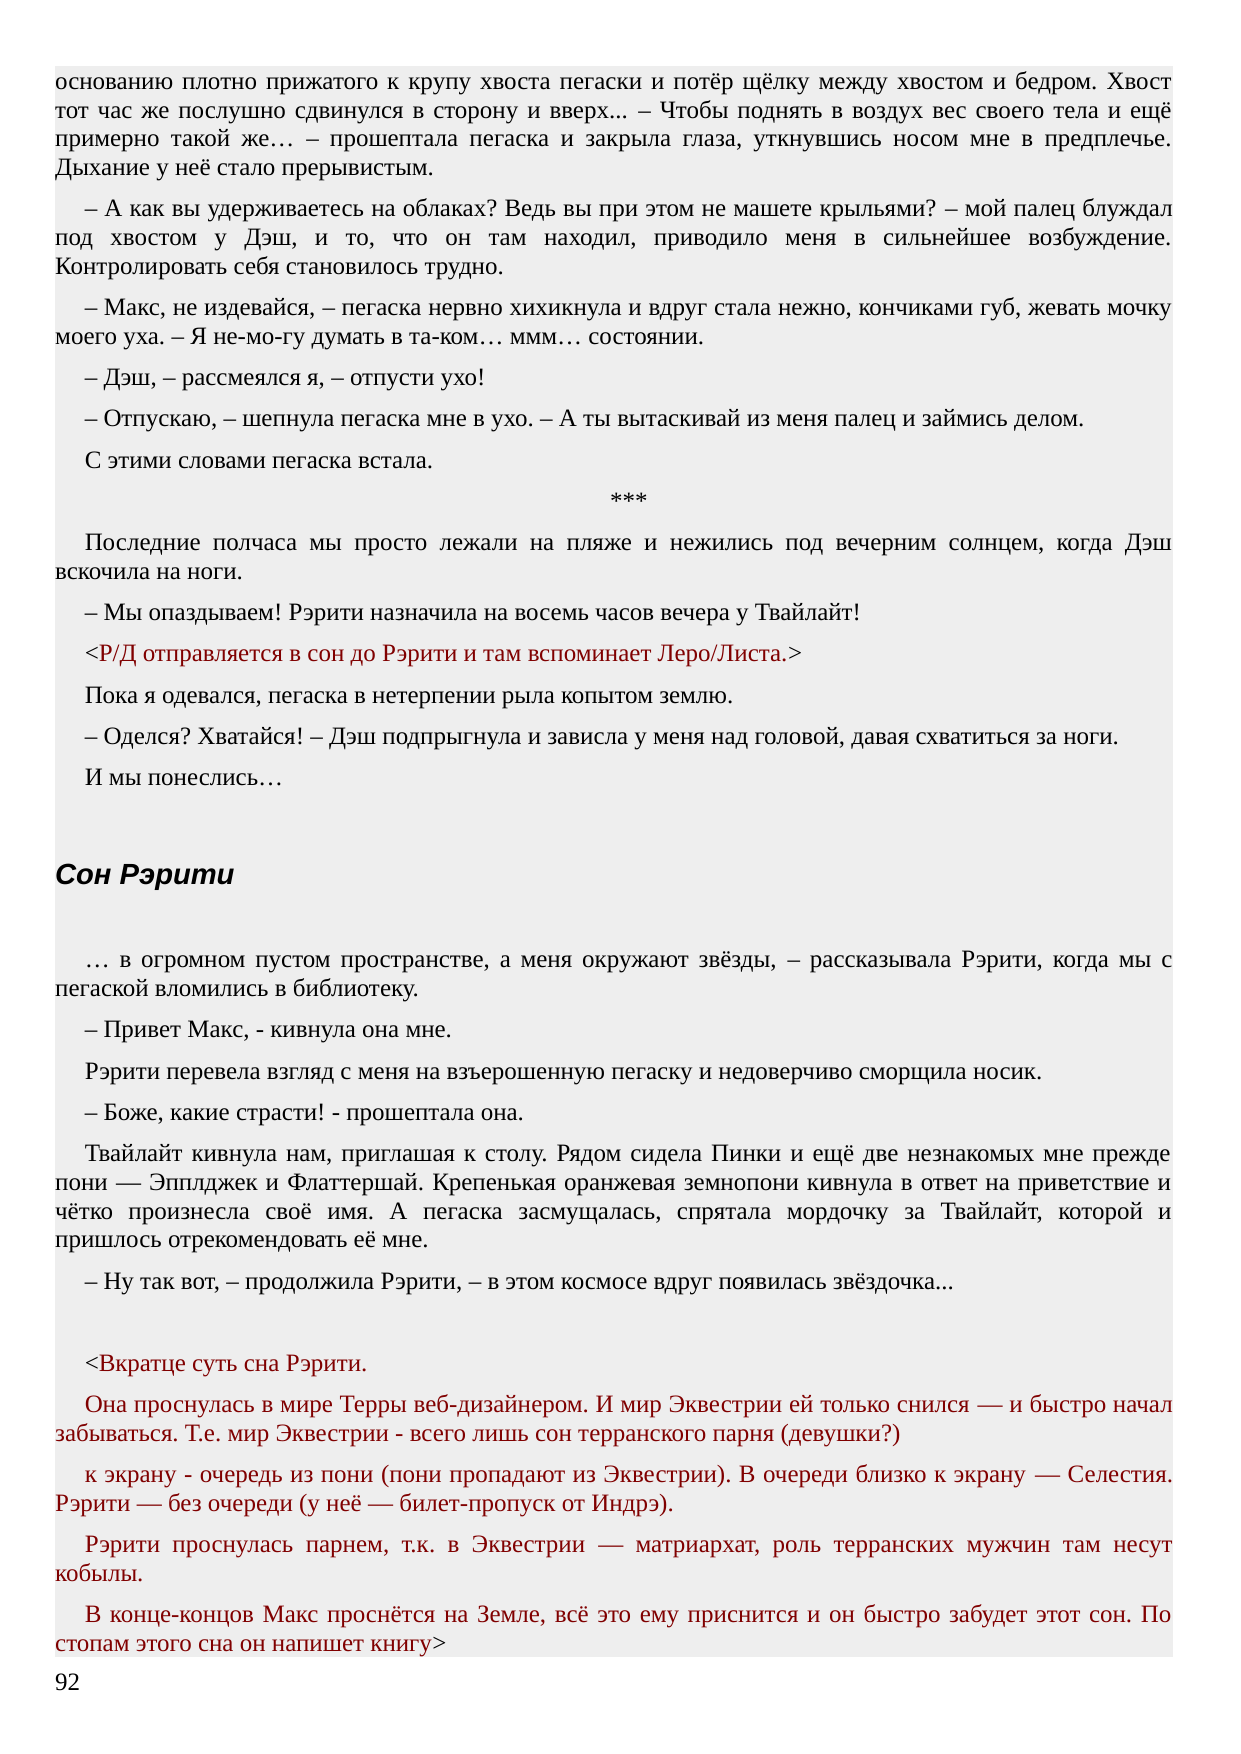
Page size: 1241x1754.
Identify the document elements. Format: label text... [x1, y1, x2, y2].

text Рэрити перевела взгляд с меня на взъерошенную пегаску и недоверчиво сморщила носик. [55, 1056, 1173, 1084]
text В конце-концов Макс проснётся на Земле, всё это ему приснится и он быстро забудет этот сон. По стопам этого сна он напишет книгу> [55, 1599, 1173, 1657]
subtitle Сон Рэрити [55, 857, 1173, 891]
text Твайлайт кивнула нам, приглашая к столу. Рядом сидела Пинки и ещё две незнакомых мне прежде пони — Эпплджек и Флаттершай. Крепенькая оранжевая земнопони кивнула в ответ на приветствие и чётко произнесла своё имя. А пегаска засмущалась, спрятала мордочку за Твайлайт, которой и пришлось отрекомендовать её мне. [55, 1138, 1173, 1253]
text Она проснулась в мире Терры веб-дизайнером. И мир Эквестрии ей только снился — и быстро начал забываться. Т.е. мир Эквестрии - всего лишь сон терранского парня (девушки?) [55, 1389, 1173, 1447]
text – Дэш, – рассмеялся я, – отпусти ухо! [55, 362, 1173, 391]
text <Вкратце суть сна Рэрити. [55, 1348, 1173, 1377]
text Рэрити проснулась парнем, т.к. в Эквестрии — матриархат, роль терранских мужчин там несут кобылы. [55, 1529, 1173, 1587]
text С этими словами пегаска встала. [55, 445, 1173, 473]
text – Отпускаю, – шепнула пегаска мне в ухо. – А ты вытаскивай из меня палец и займись делом. [55, 403, 1173, 432]
text основанию плотно прижатого к крупу хвоста пегаски и потёр щёлку между хвостом и бедром. Хвост тот час же послушно сдвинулся в сторону и вверх... – Чтобы поднять в воздух вес своего тела и ещё примерно такой же… – прошептала пегаска и закрыла глаза, уткнувшись носом мне в предплечье. Дыхание у неё стало прерывистым. [55, 66, 1173, 181]
text – Оделся? Хватайся! – Дэш подпрыгнула и зависла у меня над головой, давая схватиться за ноги. [55, 721, 1173, 750]
text И мы понеслись… [55, 762, 1173, 791]
text к экрану - очередь из пони (пони пропадают из Эквестрии). В очереди близко к экрану — Селестия. Рэрити — без очереди (у неё — билет-пропуск от Индрэ). [55, 1459, 1173, 1517]
text – Мы опаздываем! Рэрити назначила на восемь часов вечера у Твайлайт! [55, 597, 1173, 626]
text Пока я одевался, пегаска в нетерпении рыла копытом землю. [55, 680, 1173, 708]
text – А как вы удерживаетесь на облаках? Ведь вы при этом не машете крыльями? – мой палец блуждал под хвостом у Дэш, и то, что он там находил, приводило меня в сильнейшее возбуждение. Контролировать себя становилось трудно. [55, 193, 1173, 280]
text *** [55, 486, 1173, 515]
text … в огромном пустом пространстве, а меня окружают звёзды, – рассказывала Рэрити, когда мы с пегаской вломились в библиотеку. [55, 944, 1173, 1002]
text <Р/Д отправляется в сон до Рэрити и там вспоминает Леро/Листа.> [55, 638, 1173, 667]
text – Боже, какие страсти! - прошептала она. [55, 1097, 1173, 1126]
text Последние полчаса мы просто лежали на пляже и нежились под вечерним солнцем, когда Дэш вскочила на ноги. [55, 527, 1173, 585]
text – Привет Макс, - кивнула она мне. [55, 1014, 1173, 1043]
text – Макс, не издевайся, – пегаска нервно хихикнула и вдруг стала нежно, кончиками губ, жевать мочку моего уха. – Я не-мо-гу думать в та-ком… ммм… состоянии. [55, 292, 1173, 350]
text – Ну так вот, – продолжила Рэрити, – в этом космосе вдруг появилась звёздочка... [55, 1266, 1173, 1294]
